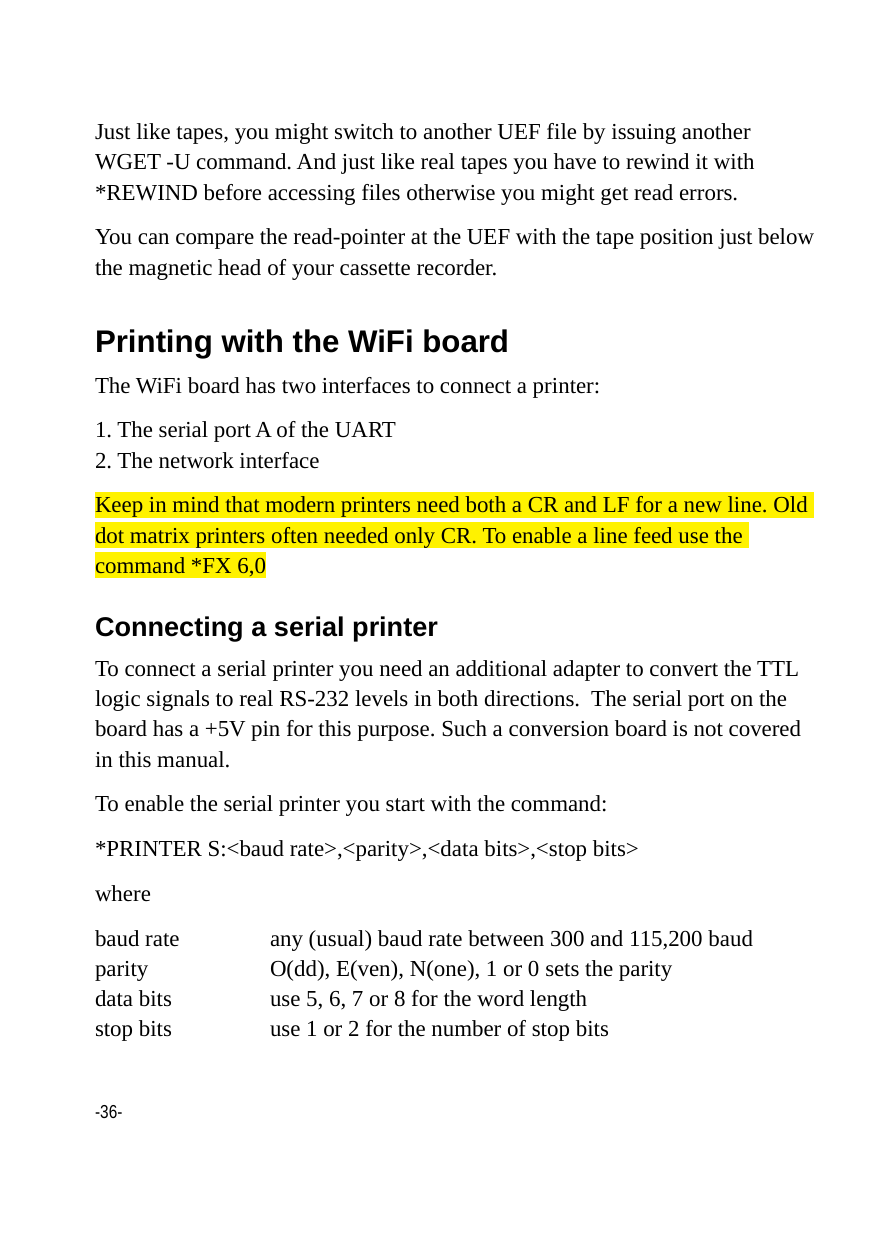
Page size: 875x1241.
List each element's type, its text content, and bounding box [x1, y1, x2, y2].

text baud rate any (usual) baud rate between 300 and 115,200 baud parity O(dd), E(ven), N(one), 1 or 0 sets the parity data bits use 5, 6, 7 or 8 for the word length stop bits use 1 or 2 for the number of stop bits [95, 925, 815, 1042]
text The WiFi board has two interfaces to connect a printer: [95, 372, 815, 398]
text 1. The serial port A of the UART 2. The network interface [95, 417, 815, 473]
text You can compare the read-pointer at the UEF with the tape position just below the magnetic head of your cassette recorder. [95, 223, 815, 280]
subtitle Connecting a serial printer [95, 611, 815, 643]
text To enable the serial printer you start with the command: [95, 791, 815, 817]
text To connect a serial printer you need an additional adapter to convert the TTL logic signals to real RS-232 levels in both directions. The serial port on the board has a +5V pin for this purpose. Such a conversion board is not covered in this manual. [95, 655, 815, 772]
text Just like tapes, you might switch to another UEF file by issuing another WGET -U command. And just like real tapes you have to rewind it with *REWIND before accessing files otherwise you might get read errors. [95, 118, 815, 205]
text *PRINTER S:<baud rate>,<parity>,<data bits>,<stop bits> [95, 835, 815, 862]
text where [95, 880, 815, 906]
subtitle Printing with the WiFi board [95, 323, 815, 359]
text Keep in mind that modern printers need both a CR and LF for a new line. Old dot matrix printers often needed only CR. To enable a line feed use the command *FX 6,0 [95, 492, 815, 578]
